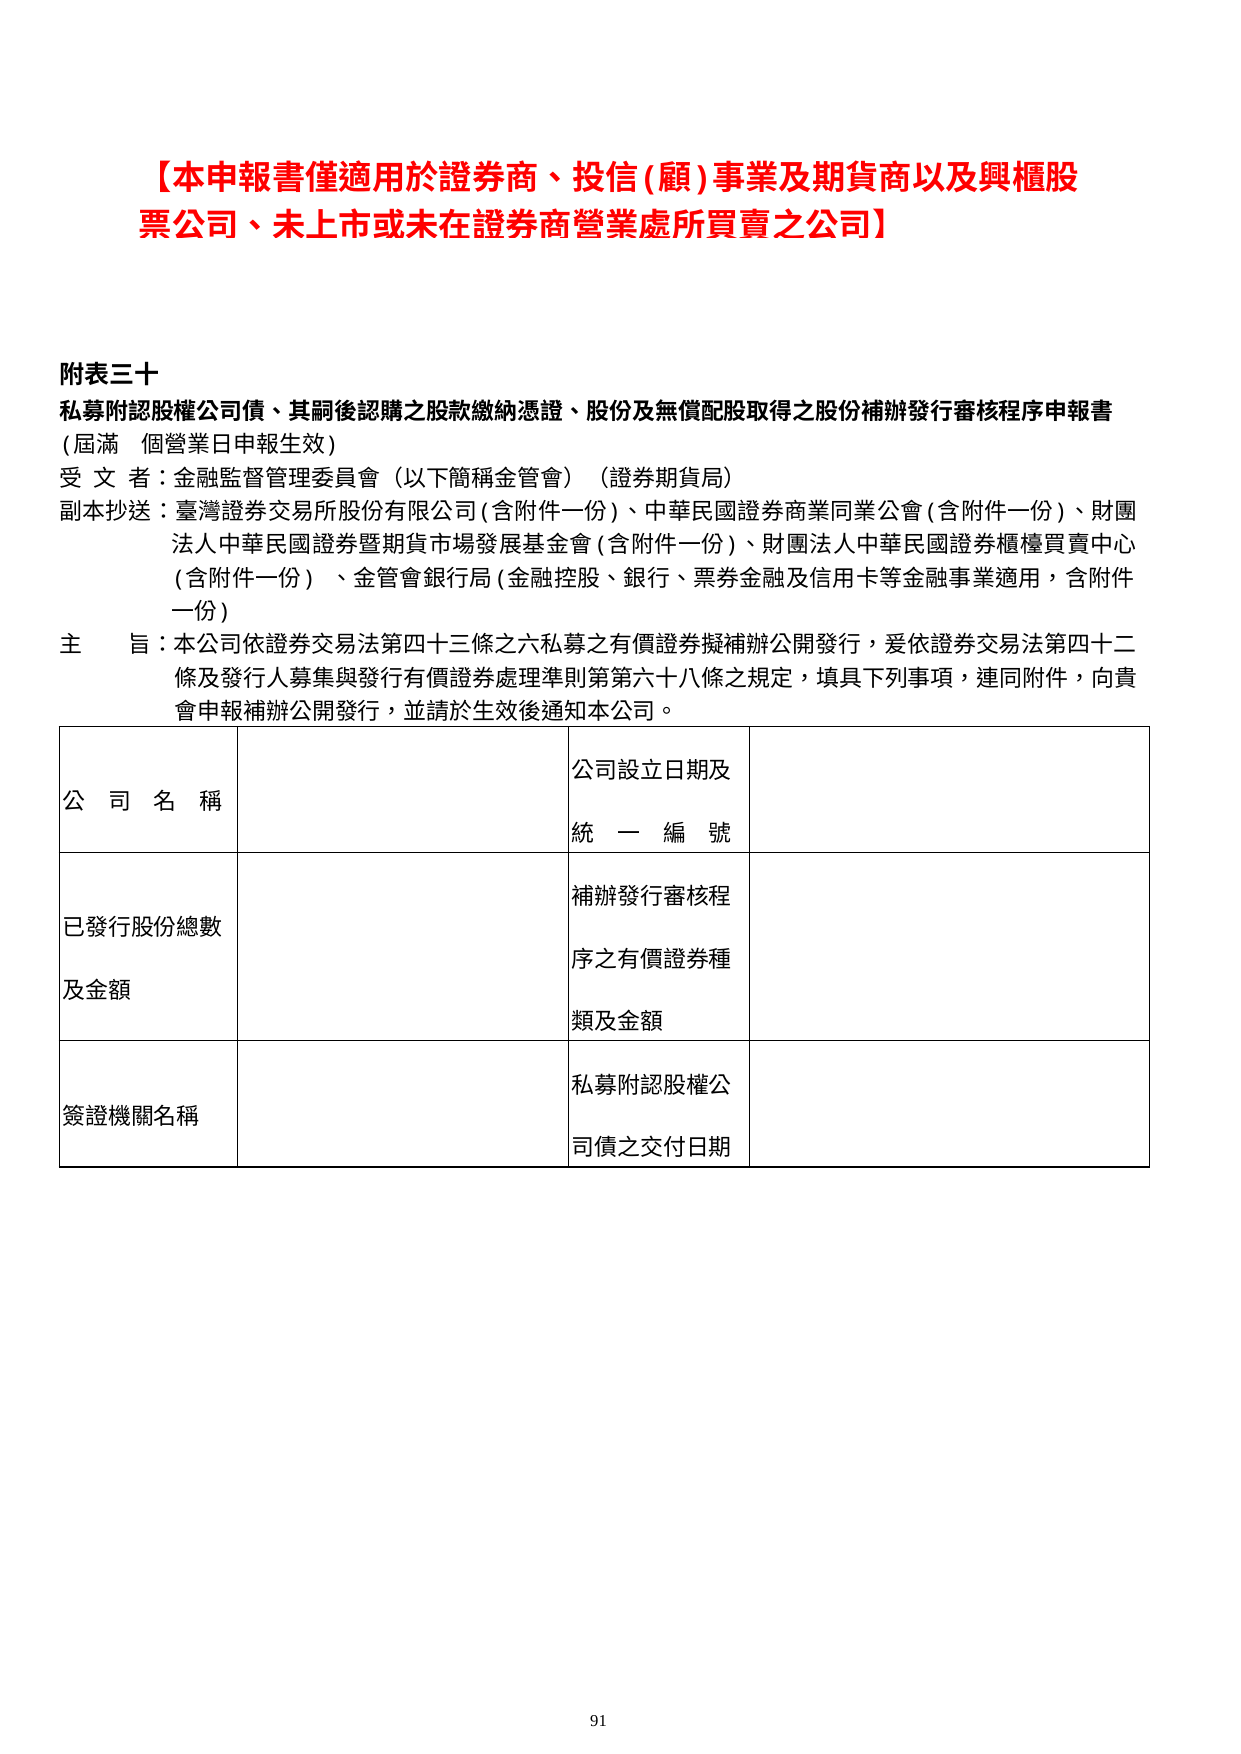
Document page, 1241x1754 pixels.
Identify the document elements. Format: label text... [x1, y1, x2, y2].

text 私募附認股權公司債、其嗣後認購之股款繳納憑證、股份及無償配股取得之股份補辦發行審核程序申報書 [59, 393, 1137, 426]
table_header [750, 727, 1149, 852]
table_cell [238, 1041, 568, 1166]
table_cell 已發行股份總數及金額 [60, 853, 237, 1040]
table_cell 簽證機關名稱 [60, 1041, 237, 1166]
table_header 公司設立日期及 統 一 編 號 [569, 727, 749, 852]
text 主 旨：本公司依證券交易法第四十三條之六私募之有價證券擬補辦公開發行，爰依證券交易法第四十二條及發行人募集與發行有價證券處理準則第第六十八條之規定，填具下列事項，連同附件，向貴會申報補辦公開發行，並請於生效後通知本公司。 [59, 626, 1137, 726]
table_cell [750, 853, 1149, 1040]
text 【本申報書僅適用於證券商、投信(顧)事業及期貨商以及興櫃股票公司、未上市或未在證券商營業處所買賣之公司】 [139, 151, 1100, 237]
table_cell 補辦發行審核程序之有價證券種類及金額 [569, 853, 749, 1040]
table_cell [238, 853, 568, 1040]
text (屆滿 個營業日申報生效) [59, 426, 1137, 459]
table_header 公 司 名 稱 [60, 727, 237, 852]
text 副本抄送：臺灣證券交易所股份有限公司(含附件一份)、中華民國證券商業同業公會(含附件一份)、財團法人中華民國證券暨期貨市場發展基金會(含附件一份)、財團法人中華民國證券櫃檯買賣中心(含附件一份) 、金管會銀行局(金融控股、銀行、票券金融及信用卡等金融事業適用，含附件一份) [59, 493, 1137, 626]
table_header [238, 727, 568, 852]
table_cell 私募附認股權公司債之交付日期 [569, 1041, 749, 1166]
table_cell [750, 1041, 1149, 1166]
text 受 文 者：金融監督管理委員會（以下簡稱金管會）（證券期貨局） [59, 459, 1137, 493]
text 附表三十 [59, 331, 1137, 393]
